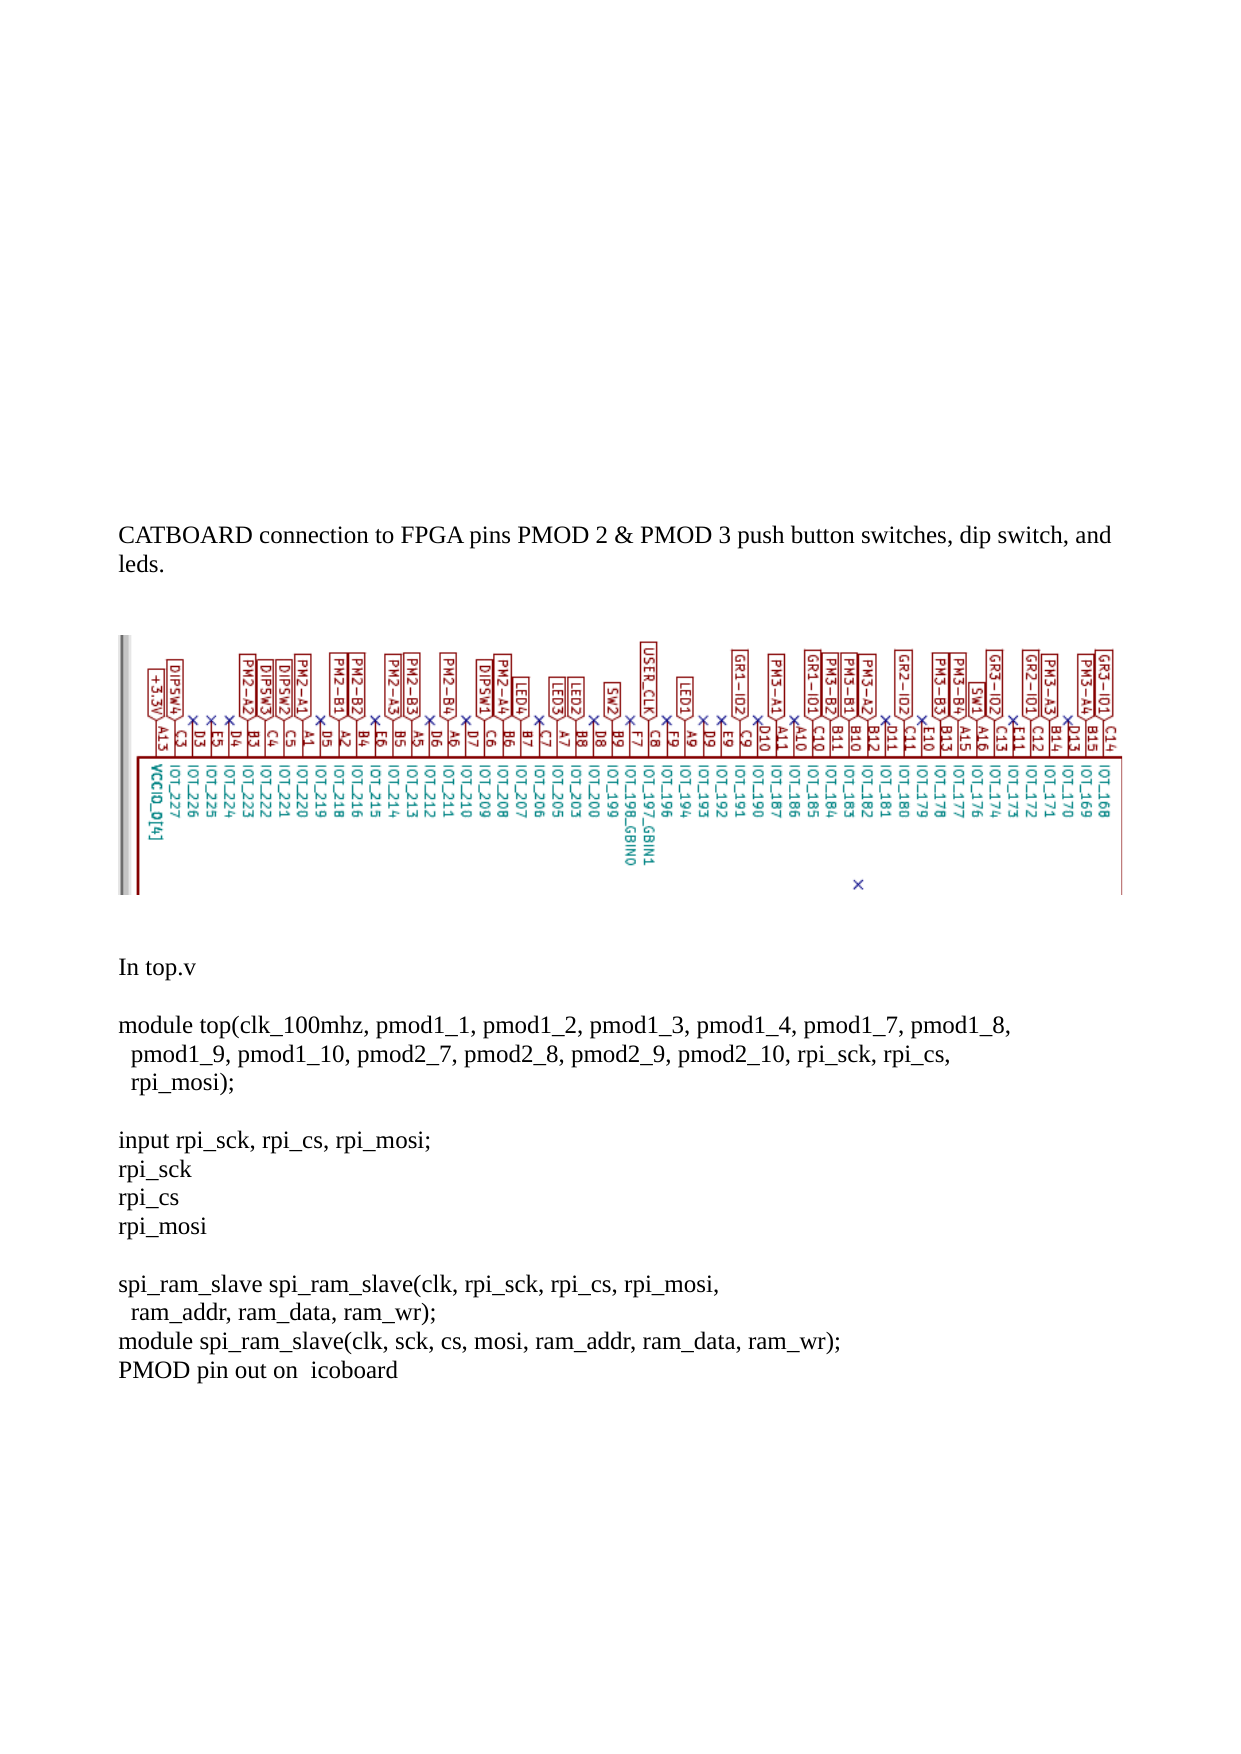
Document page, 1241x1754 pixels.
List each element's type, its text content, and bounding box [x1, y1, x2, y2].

text module top(clk_100mhz, pmod1_1, pmod1_2, pmod1_3, pmod1_4, pmod1_7, pmod1_8, [118, 1010, 1122, 1039]
text PMOD pin out on icoboard [118, 1355, 1122, 1384]
text rpi_mosi); [118, 1067, 1122, 1096]
picture [118, 635, 1123, 895]
text pmod1_9, pmod1_10, pmod2_7, pmod2_8, pmod2_9, pmod2_10, rpi_sck, rpi_cs, [118, 1039, 1122, 1067]
text CATBOARD connection to FPGA pins PMOD 2 & PMOD 3 push button switches, dip switch, and leds. [118, 521, 1122, 578]
text input rpi_sck, rpi_cs, rpi_mosi; [118, 1125, 1122, 1154]
text module spi_ram_slave(clk, sck, cs, mosi, ram_addr, ram_data, ram_wr); [118, 1326, 1122, 1355]
text spi_ram_slave spi_ram_slave(clk, rpi_sck, rpi_cs, rpi_mosi, [118, 1269, 1122, 1297]
text rpi_cs [118, 1182, 1122, 1211]
text rpi_mosi [118, 1211, 1122, 1240]
text In top.v [118, 952, 1122, 981]
text rpi_sck [118, 1154, 1122, 1182]
text ram_addr, ram_data, ram_wr); [118, 1297, 1122, 1326]
